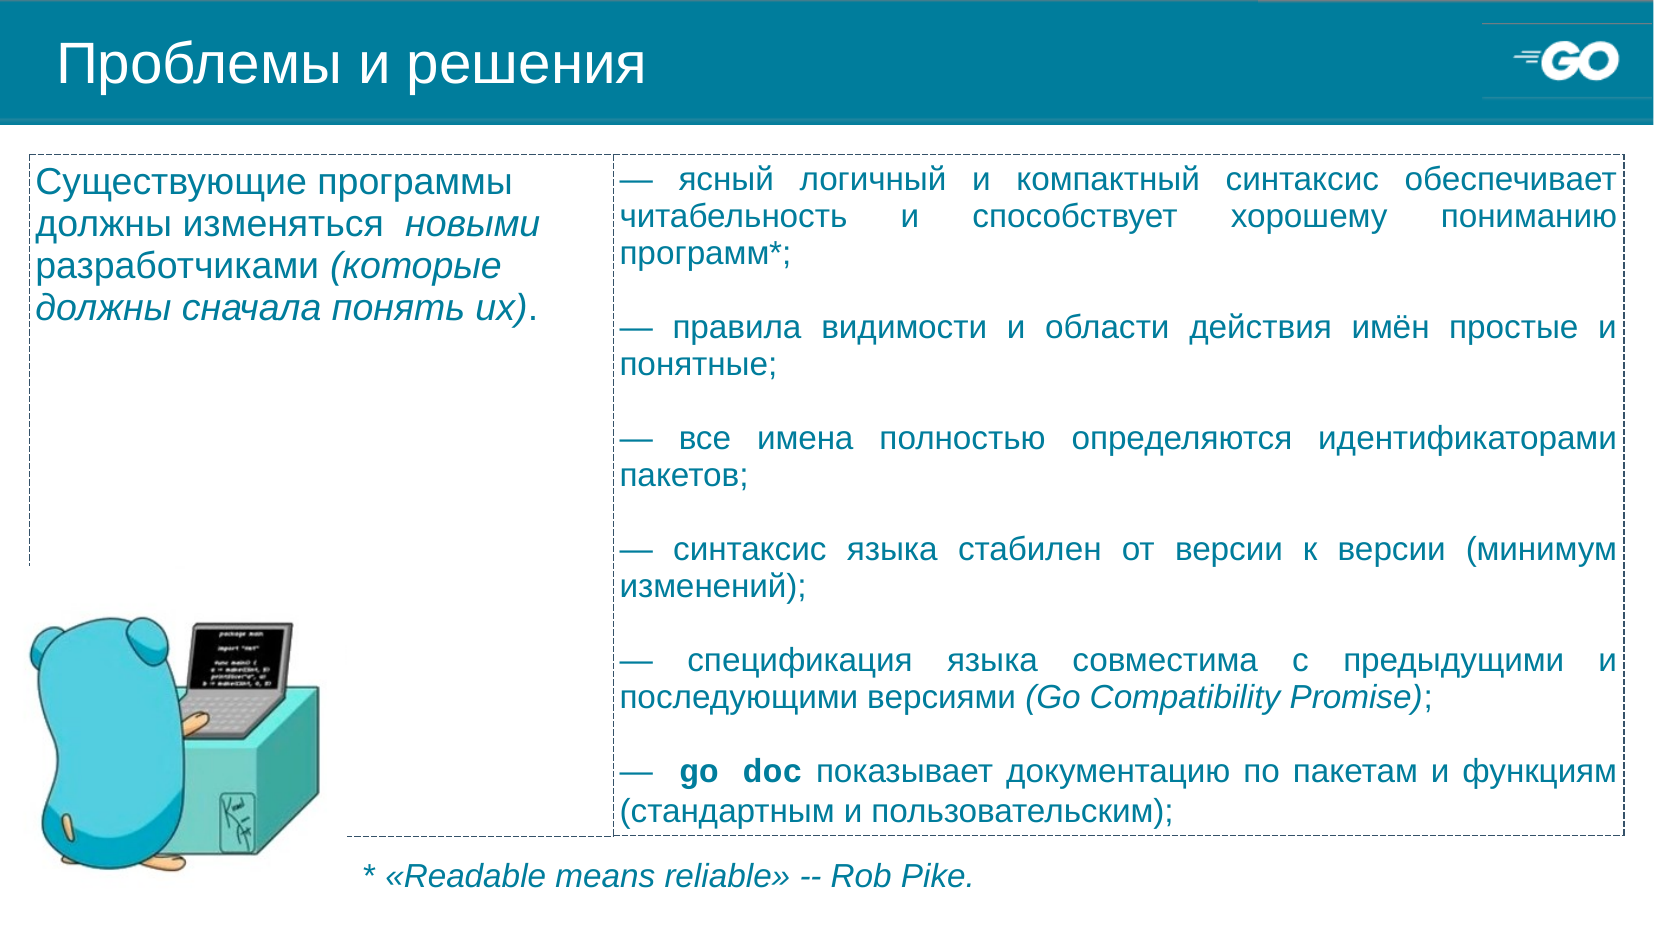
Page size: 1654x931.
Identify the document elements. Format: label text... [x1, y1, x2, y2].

text_box * «Readable means reliable» -- Rob Pike. [348, 850, 1323, 903]
picture [1542, 41, 1619, 81]
text_box Проблемы и решения [41, 23, 1495, 104]
picture [5, 566, 347, 922]
table_header Существующие программы должны изменяться новыми разработчиками (которые должны сначала понять их). [30, 155, 614, 836]
table_header — ясный логичный и компактный синтаксис обеспечивает читабельность и способствует хорошему пониманию программ*; — правила видимости и области действия имён простые и понятные; — все имена полностью определяются идентификаторами пакетов; — синтаксис языка стабилен от версии к версии (минимум изменений); — спецификация языка совместима с предыдущими и последующими версиями (Go Compatibility Promise); — go doc показывает документацию по пакетам и функциям (стандартным и пользовательским); [614, 155, 1624, 836]
